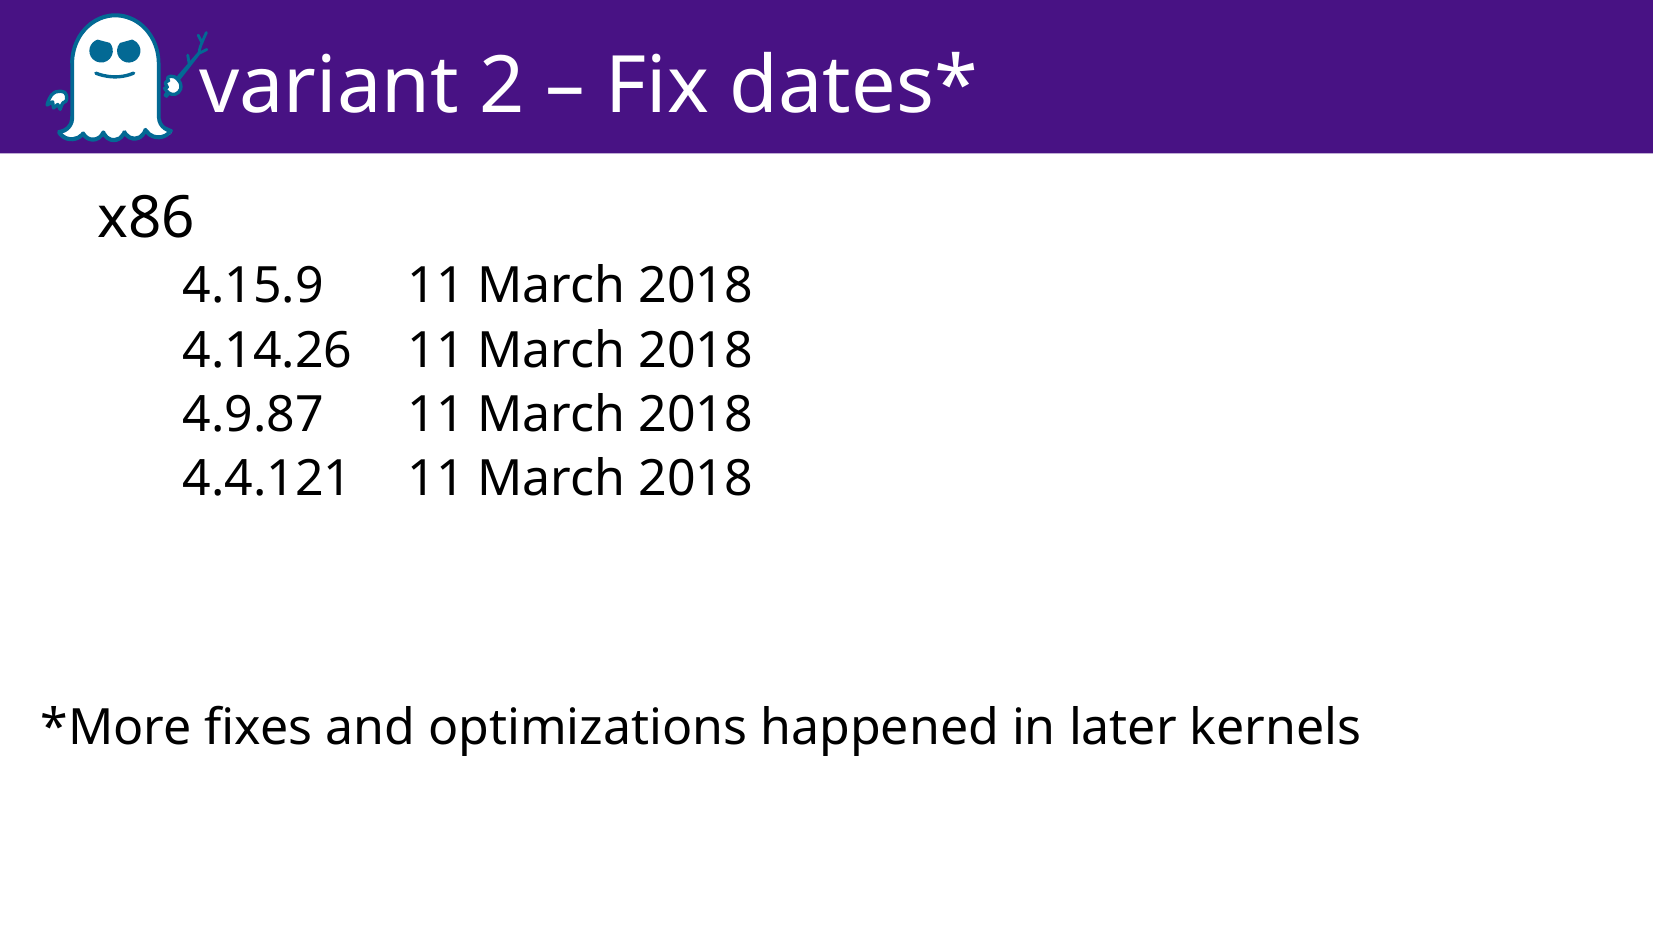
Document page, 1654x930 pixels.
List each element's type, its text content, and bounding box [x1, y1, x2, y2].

list x86 4.15.9 11 March 2018 4.14.26 11 March 2018 4.9.87 11 March 2018 4.4.121 11 March 2018 *More fixes and optimizations happened in later kernels [25, 171, 1620, 827]
picture [52, 94, 64, 103]
picture [65, 18, 165, 137]
picture [169, 79, 178, 92]
title variant 2 – Fix dates* [34, 8, 1601, 154]
picture [118, 13, 209, 143]
picture [45, 13, 110, 143]
